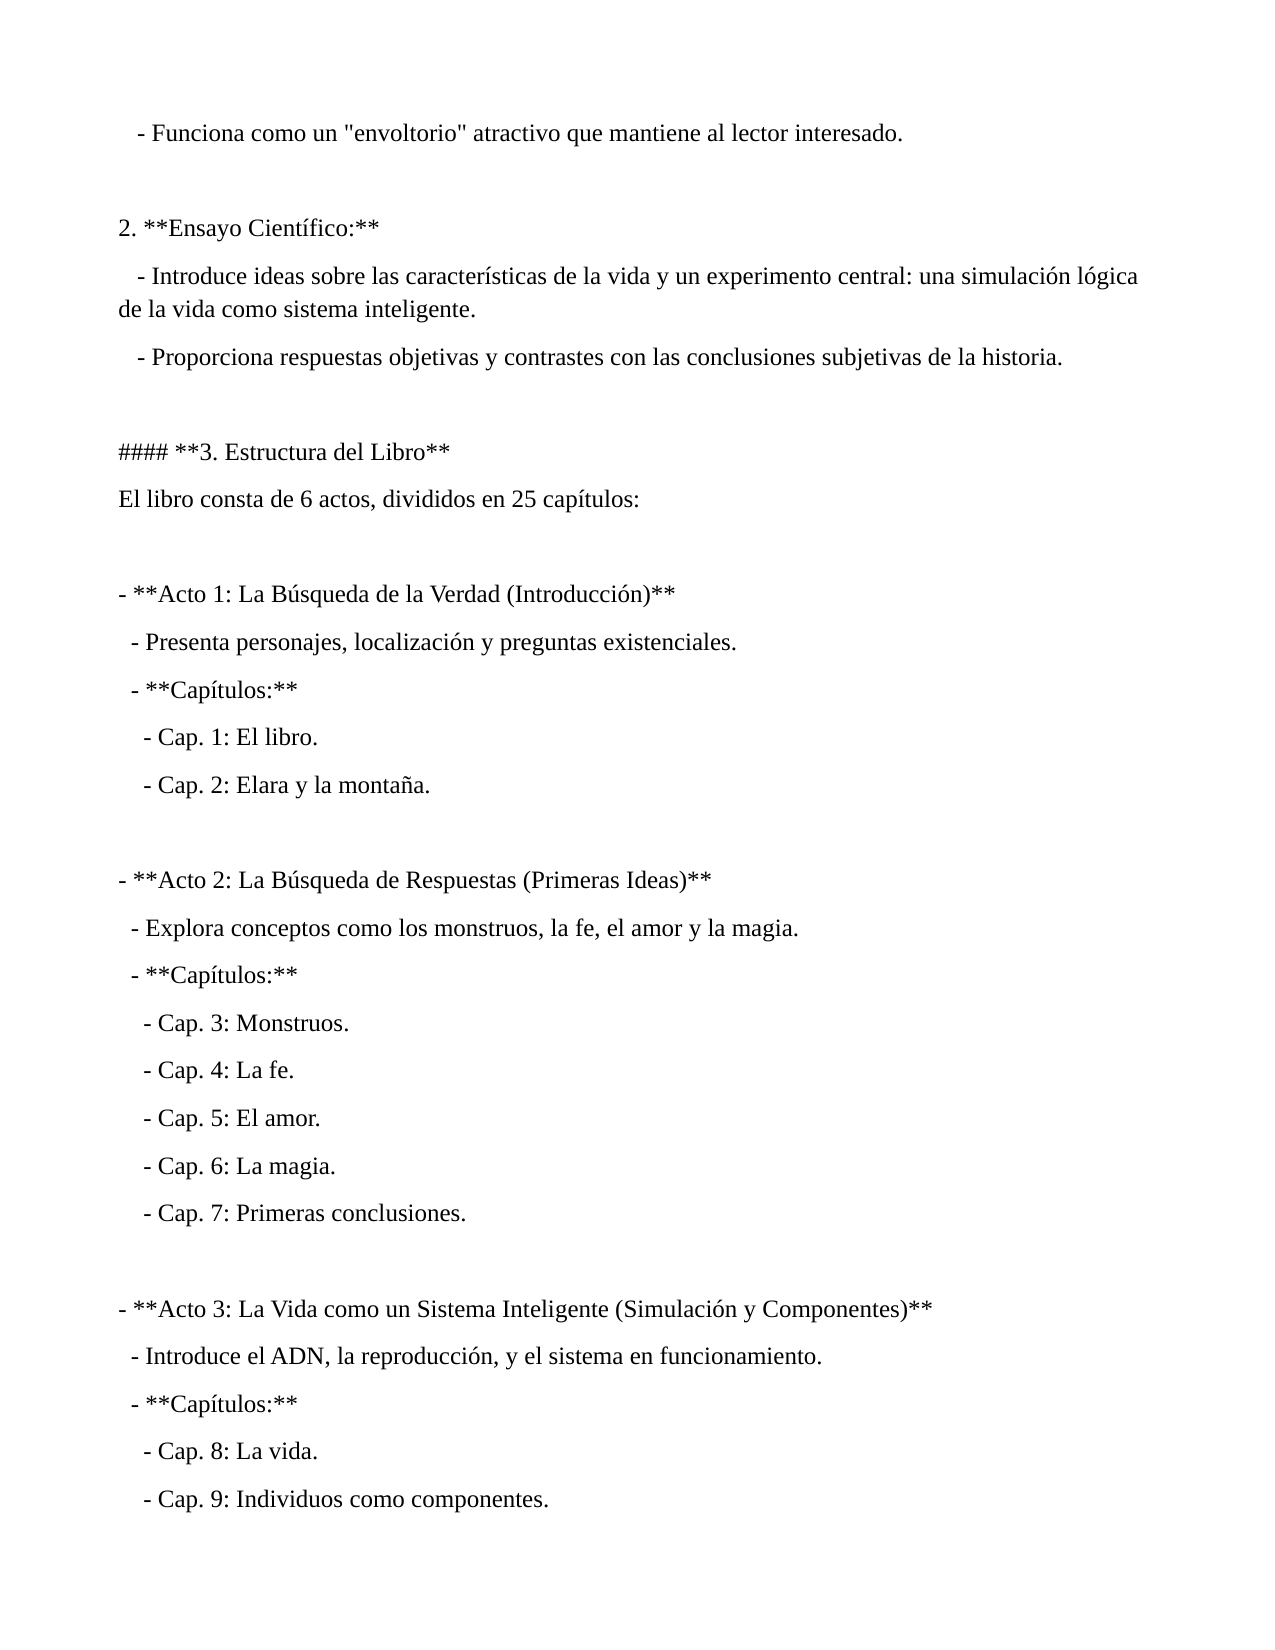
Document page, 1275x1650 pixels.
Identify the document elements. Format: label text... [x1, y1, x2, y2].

text - Cap. 7: Primeras conclusiones. [118, 1198, 1157, 1227]
text - Cap. 6: La magia. [118, 1151, 1157, 1179]
text - Presenta personajes, localización y preguntas existenciales. [118, 627, 1157, 656]
text 2. **Ensayo Científico:** [118, 213, 1157, 242]
text - **Acto 3: La Vida como un Sistema Inteligente (Simulación y Componentes)** [118, 1294, 1157, 1322]
text - Cap. 2: Elara y la montaña. [118, 770, 1157, 799]
text - **Acto 1: La Búsqueda de la Verdad (Introducción)** [118, 579, 1157, 608]
text - **Capítulos:** [118, 675, 1157, 703]
text - Explora conceptos como los monstruos, la fe, el amor y la magia. [118, 913, 1157, 942]
text - Funciona como un "envoltorio" atractivo que mantiene al lector interesado. [118, 118, 1157, 147]
text - Cap. 8: La vida. [118, 1436, 1157, 1465]
text - Introduce ideas sobre las características de la vida y un experimento central: una simulación lógica de la vida como sistema inteligente. [118, 261, 1157, 323]
text - **Capítulos:** [118, 1389, 1157, 1418]
text - Cap. 4: La fe. [118, 1056, 1157, 1084]
text - **Capítulos:** [118, 960, 1157, 989]
text - Cap. 9: Individuos como componentes. [118, 1484, 1157, 1513]
text - **Acto 2: La Búsqueda de Respuestas (Primeras Ideas)** [118, 865, 1157, 894]
text - Cap. 1: El libro. [118, 722, 1157, 751]
text #### **3. Estructura del Libro** [118, 437, 1157, 466]
text - Proporciona respuestas objetivas y contrastes con las conclusiones subjetivas de la historia. [118, 342, 1157, 370]
text - Introduce el ADN, la reproducción, y el sistema en funcionamiento. [118, 1341, 1157, 1370]
text El libro consta de 6 actos, divididos en 25 capítulos: [118, 484, 1157, 513]
text - Cap. 5: El amor. [118, 1103, 1157, 1132]
text - Cap. 3: Monstruos. [118, 1008, 1157, 1037]
